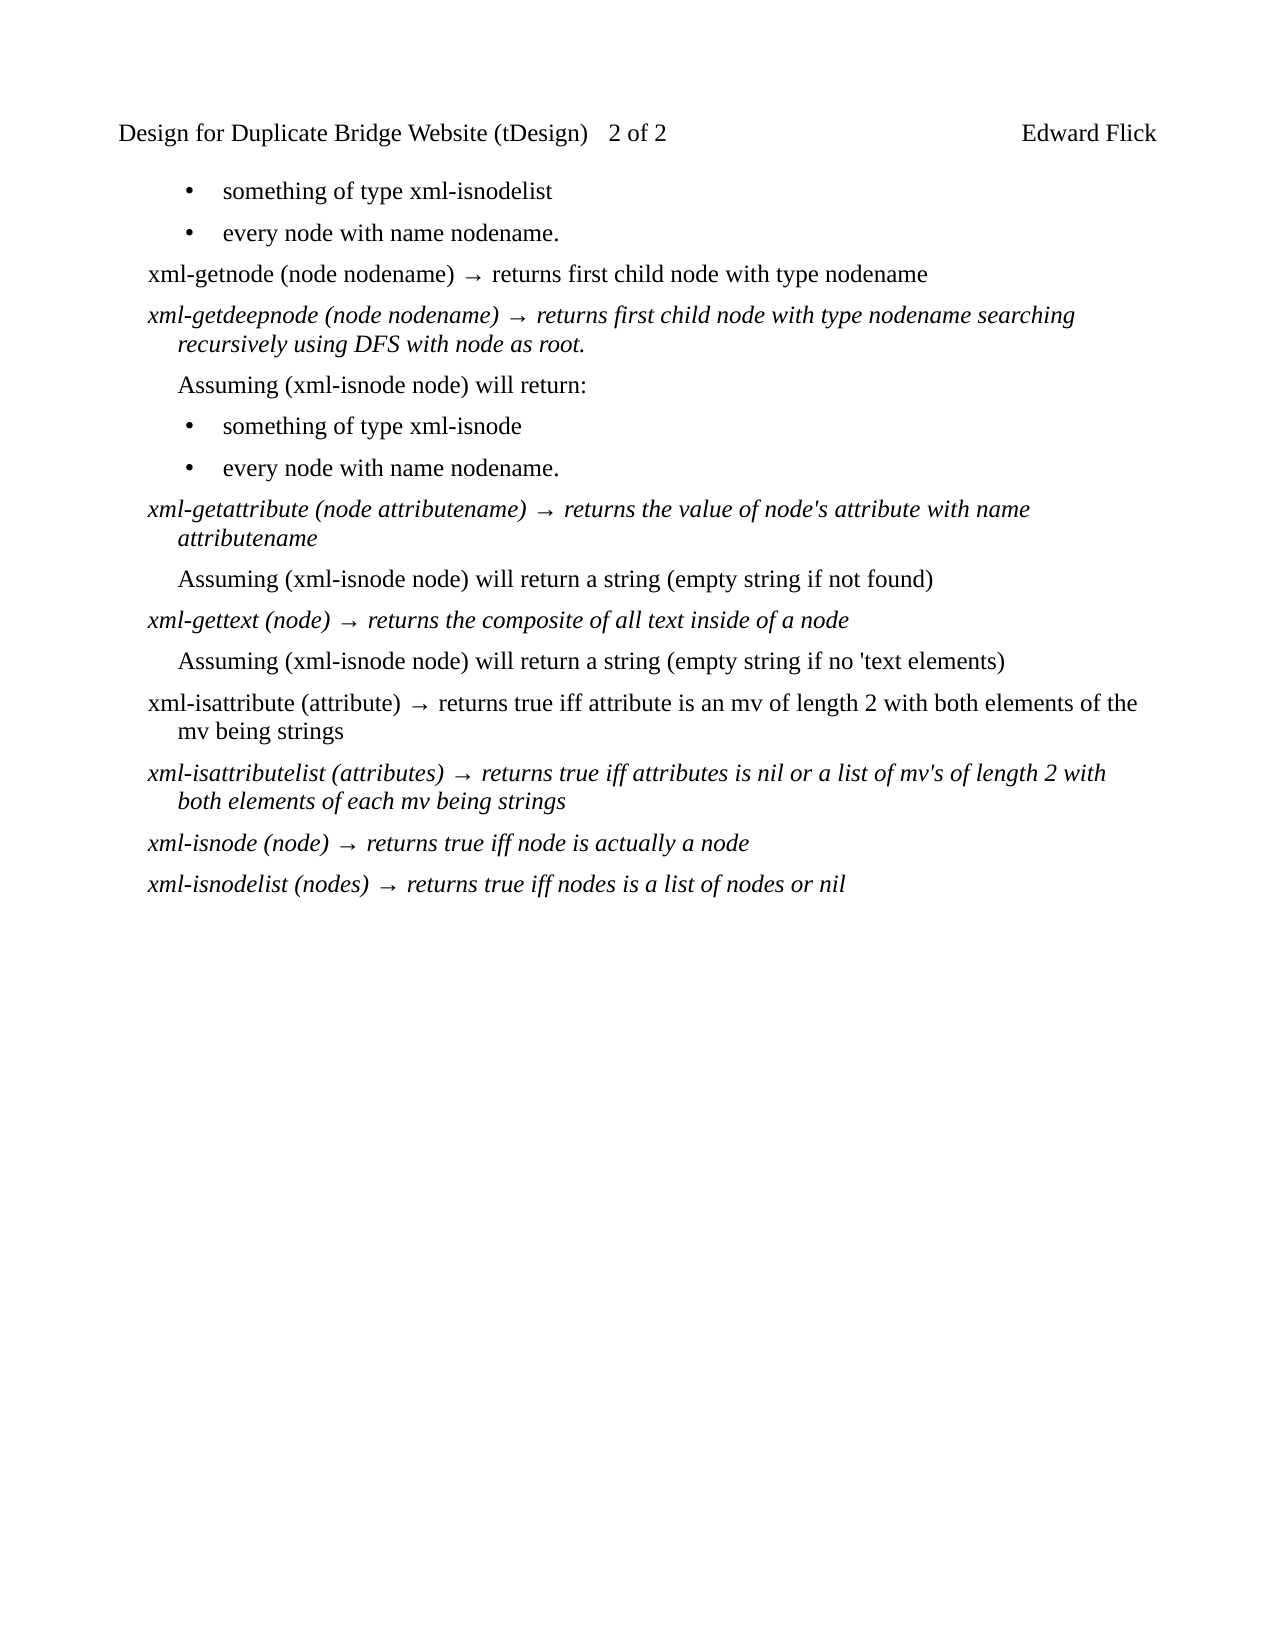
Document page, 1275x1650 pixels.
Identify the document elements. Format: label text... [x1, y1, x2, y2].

list something of type xml-isnode [185, 411, 1157, 440]
text xml-getattribute (node attributename) → returns the value of node's attribute with name attributename [148, 494, 1157, 551]
list every node with name nodename. [185, 218, 1157, 246]
text xml-isattributelist (attributes) → returns true iff attributes is nil or a list of mv's of length 2 with both elements of each mv being strings [148, 758, 1157, 815]
text xml-isattribute (attribute) → returns true iff attribute is an mv of length 2 with both elements of the mv being strings [148, 688, 1157, 745]
list every node with name nodename. [185, 453, 1157, 481]
text Assuming (xml-isnode node) will return a string (empty string if not found) [148, 564, 1157, 593]
text xml-isnodelist (nodes) → returns true iff nodes is a list of nodes or nil [148, 869, 1157, 898]
text xml-getnode (node nodename) → returns first child node with type nodename [148, 259, 1157, 288]
text xml-getdeepnode (node nodename) → returns first child node with type nodename searching recursively using DFS with node as root. [148, 300, 1157, 358]
text Assuming (xml-isnode node) will return a string (empty string if no 'text elements) [148, 646, 1157, 675]
text xml-isnode (node) → returns true iff node is actually a node [148, 828, 1157, 856]
list something of type xml-isnodelist [185, 176, 1157, 205]
text xml-gettext (node) → returns the composite of all text inside of a node [148, 605, 1157, 634]
text Assuming (xml-isnode node) will return: [148, 370, 1157, 399]
